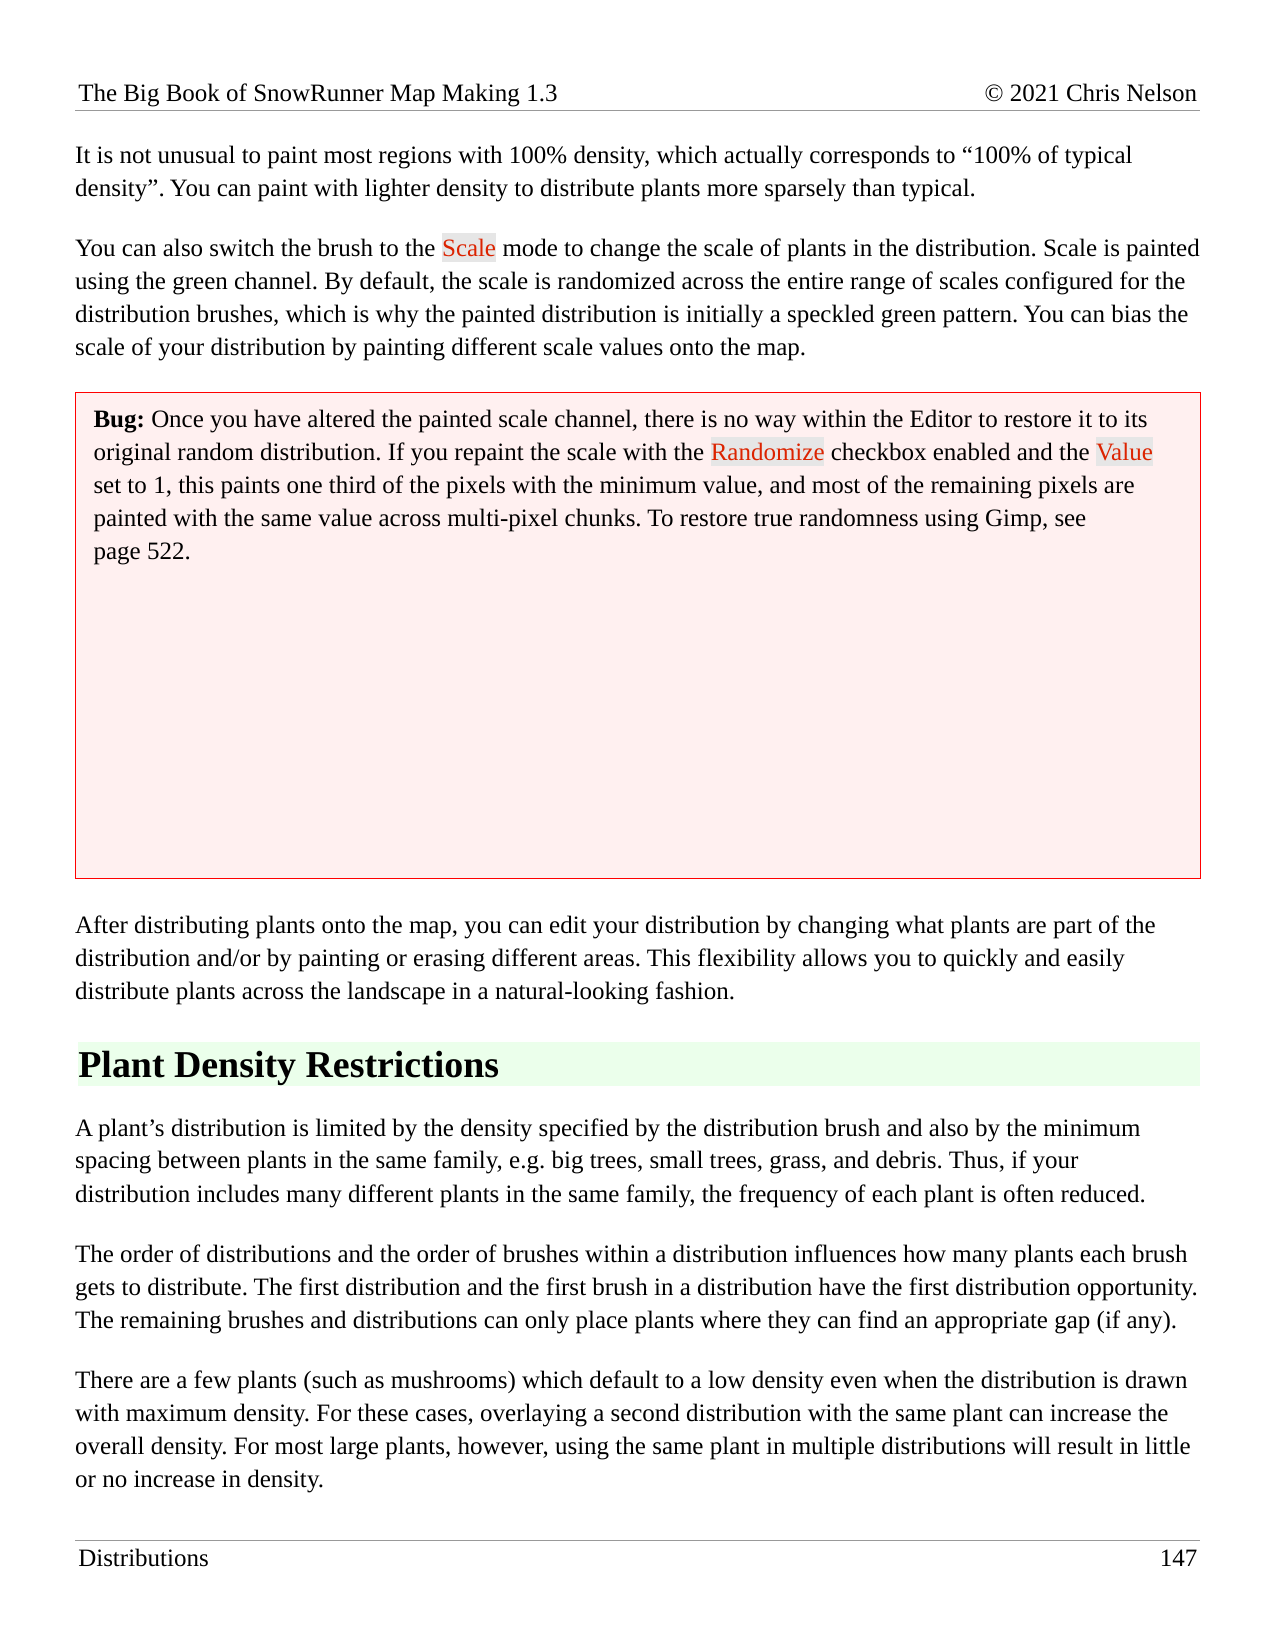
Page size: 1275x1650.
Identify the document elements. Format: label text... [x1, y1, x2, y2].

text You can also switch the brush to the Scale mode to change the scale of plants in the distribution. Scale is painted using the green channel. By default, the scale is randomized across the entire range of scales configured for the distribution brushes, which is why the painted distribution is initially a speckled green pattern. You can bias the scale of your distribution by painting different scale values onto the map. [75, 233, 1200, 361]
list Once you have altered the painted scale channel, there is no way within the Editor to restore it to its original random distribution. If you repaint the scale with the Randomize checkbox enabled and the Value set to 1, this paints one third of the pixels with the minimum value, and most of the remaining pixels are painted with the same value across multi-pixel chunks. To restore true randomness using Gimp, see page 522. [76, 393, 1200, 565]
text The order of distributions and the order of brushes within a distribution influences how many plants each brush gets to distribute. The first distribution and the first brush in a distribution have the first distribution opportunity. The remaining brushes and distributions can only place plants where they can find an appropriate gap (if any). [75, 1239, 1200, 1333]
text It is not unusual to paint most regions with 100% density, which actually corresponds to “100% of typical density”. You can paint with lighter density to distribute plants more sparsely than typical. [75, 140, 1200, 202]
text There are a few plants (such as mushrooms) which default to a low density even when the distribution is drawn with maximum density. For these cases, overlaying a second distribution with the same plant can increase the overall density. For most large plants, however, using the same plant in multiple distributions will result in little or no increase in density. [75, 1365, 1200, 1492]
subtitle Plant Density Restrictions [78, 1042, 1200, 1086]
text A plant’s distribution is limited by the density specified by the distribution brush and also by the minimum spacing between plants in the same family, e.g. big trees, small trees, grass, and debris. Thus, if your distribution includes many different plants in the same family, the frequency of each plant is often reduced. [75, 1113, 1200, 1207]
text After distributing plants onto the map, you can edit your distribution by changing what plants are part of the distribution and/or by painting or erasing different areas. This flexibility allows you to quickly and easily distribute plants across the landscape in a natural-looking fashion. [75, 910, 1200, 1005]
